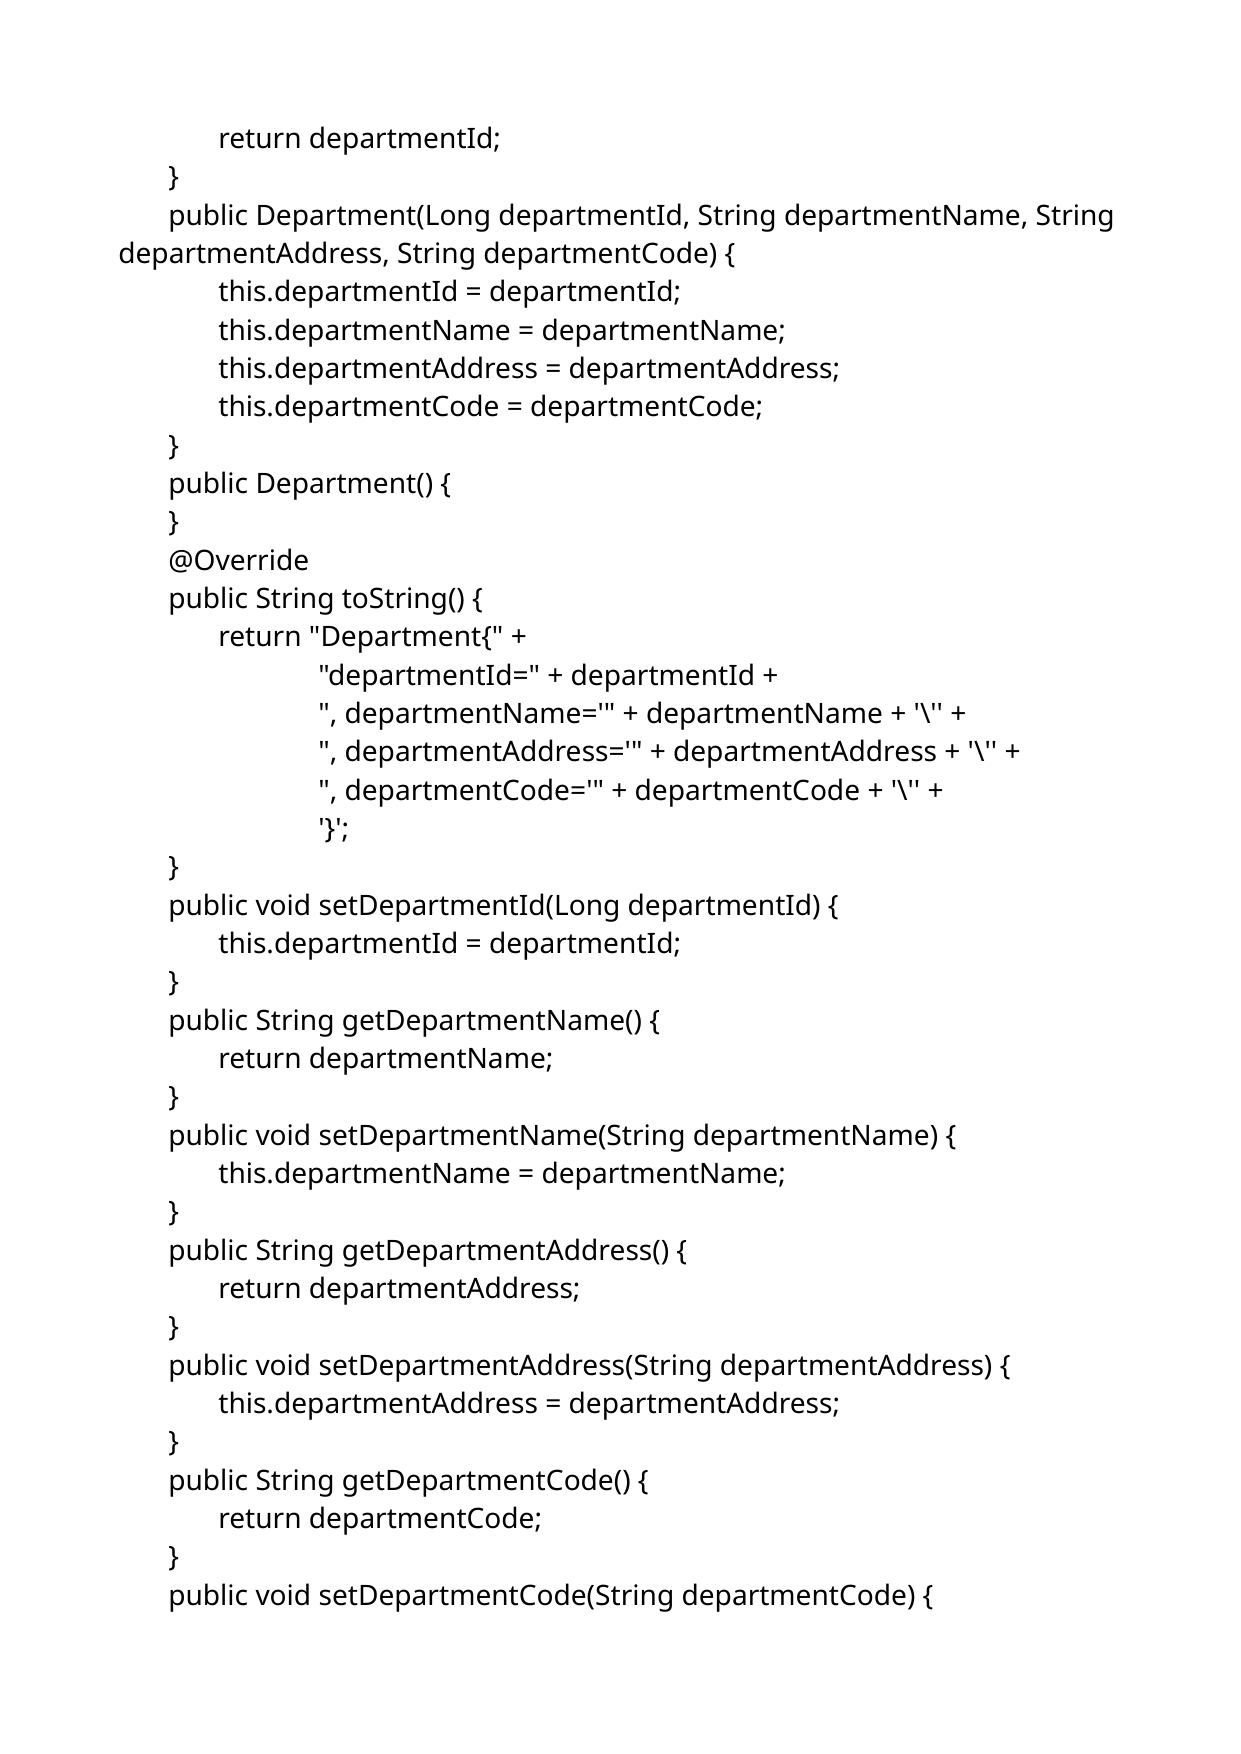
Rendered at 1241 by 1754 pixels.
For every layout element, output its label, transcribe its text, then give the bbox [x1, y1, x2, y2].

text } [118, 1076, 1122, 1115]
text public Department(Long departmentId, String departmentName, String departmentAddress, String departmentCode) { [118, 195, 1122, 271]
text public void setDepartmentName(String departmentName) { [118, 1115, 1122, 1153]
text return departmentName; [118, 1038, 1122, 1076]
text return departmentId; [118, 118, 1122, 156]
text ", departmentName='" + departmentName + '\'' + [118, 693, 1122, 731]
text public String getDepartmentCode() { [118, 1460, 1122, 1498]
text @Override [118, 540, 1122, 578]
text ", departmentAddress='" + departmentAddress + '\'' + [118, 731, 1122, 770]
text } [118, 425, 1122, 463]
text } [118, 1306, 1122, 1345]
text this.departmentName = departmentName; [118, 1153, 1122, 1191]
text ", departmentCode='" + departmentCode + '\'' + [118, 770, 1122, 808]
text public String getDepartmentAddress() { [118, 1230, 1122, 1268]
text } [118, 961, 1122, 1000]
text this.departmentAddress = departmentAddress; [118, 348, 1122, 386]
text return departmentCode; [118, 1498, 1122, 1536]
text public void setDepartmentCode(String departmentCode) { [118, 1575, 1122, 1613]
text public Department() { [118, 463, 1122, 501]
text } [118, 1191, 1122, 1230]
text "departmentId=" + departmentId + [118, 655, 1122, 693]
text public String getDepartmentName() { [118, 1000, 1122, 1038]
text return departmentAddress; [118, 1268, 1122, 1306]
text this.departmentId = departmentId; [118, 271, 1122, 310]
text '}'; [118, 808, 1122, 846]
text } [118, 156, 1122, 195]
text } [118, 501, 1122, 540]
text this.departmentId = departmentId; [118, 923, 1122, 961]
text public String toString() { [118, 578, 1122, 616]
text } [118, 1421, 1122, 1460]
text } [118, 1536, 1122, 1575]
text this.departmentCode = departmentCode; [118, 386, 1122, 425]
text public void setDepartmentId(Long departmentId) { [118, 885, 1122, 923]
text this.departmentName = departmentName; [118, 310, 1122, 348]
text return "Department{" + [118, 616, 1122, 655]
text } [118, 846, 1122, 885]
text public void setDepartmentAddress(String departmentAddress) { [118, 1345, 1122, 1383]
text this.departmentAddress = departmentAddress; [118, 1383, 1122, 1421]
